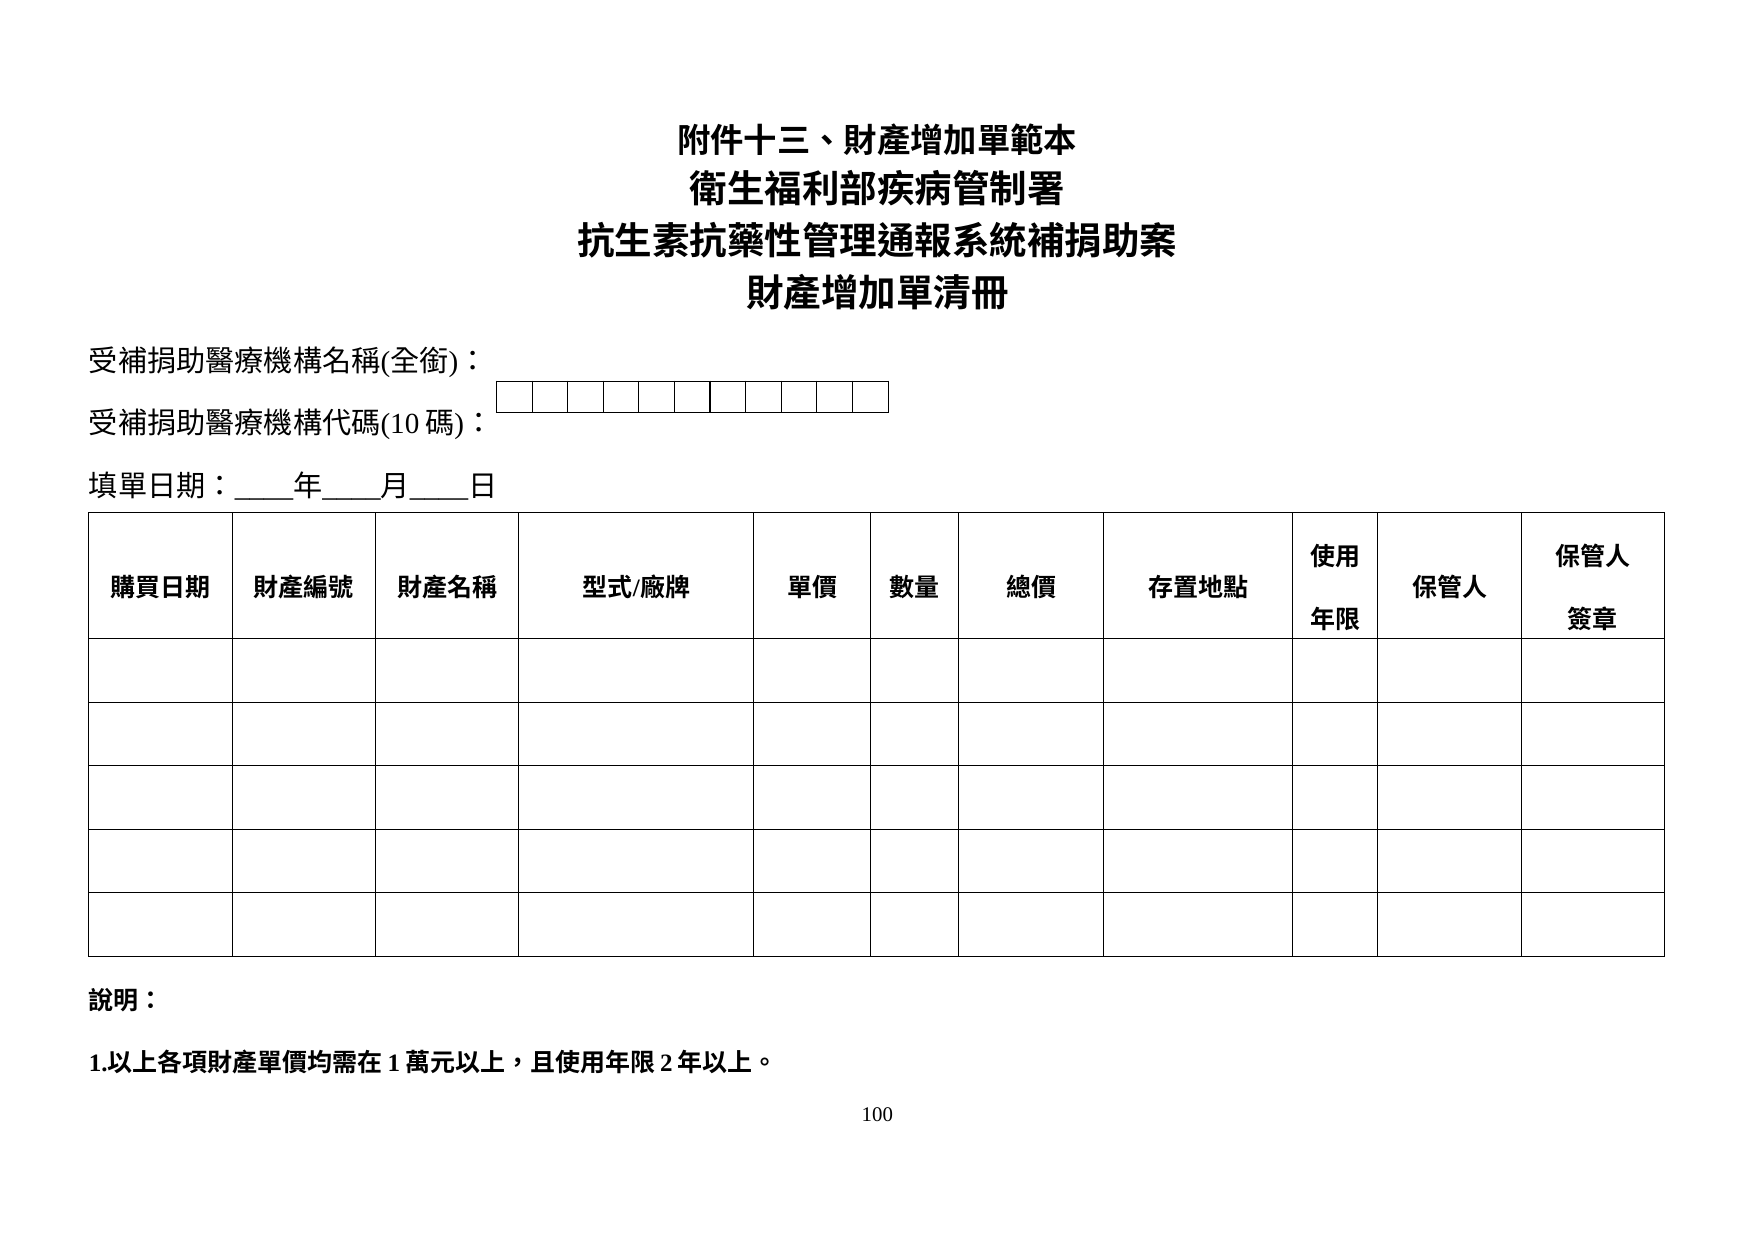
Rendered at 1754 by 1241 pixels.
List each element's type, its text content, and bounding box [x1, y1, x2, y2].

table_cell [376, 766, 518, 829]
table_cell [233, 893, 375, 956]
table_cell [1104, 766, 1292, 829]
table_cell [1378, 830, 1521, 892]
table_cell [754, 830, 870, 892]
table_cell [376, 893, 518, 956]
text 說明： [89, 957, 1665, 1019]
table_header [675, 382, 709, 412]
table_header 總價 [959, 513, 1103, 638]
table_cell [1104, 893, 1292, 956]
table_cell [519, 830, 753, 892]
table_cell [754, 703, 870, 765]
table_cell [1522, 639, 1664, 702]
table_cell [1104, 830, 1292, 892]
table_cell [519, 893, 753, 956]
subtitle 附件十三、財產增加單範本 [89, 97, 1665, 159]
table_cell [754, 893, 870, 956]
table_header 單價 [754, 513, 870, 638]
table_header [711, 382, 745, 412]
table_header 保管人 [1378, 513, 1521, 638]
table_cell [959, 830, 1103, 892]
table_cell [1293, 830, 1377, 892]
table_header [604, 382, 638, 412]
text 衛生福利部疾病管制署 抗生素抗藥性管理通報系統補捐助案 [89, 161, 1665, 265]
table_cell [376, 639, 518, 702]
table_cell [959, 703, 1103, 765]
table_cell [959, 639, 1103, 702]
table_cell [89, 766, 232, 829]
table_cell [754, 639, 870, 702]
table_cell [1522, 766, 1664, 829]
text 財產增加單清冊 [89, 265, 1665, 317]
table_header 財產編號 [233, 513, 375, 638]
table_header 保管人 簽章 [1522, 513, 1664, 638]
table_cell [871, 766, 958, 829]
table_cell [1522, 830, 1664, 892]
table_cell [871, 703, 958, 765]
table_cell [1104, 703, 1292, 765]
table_cell [89, 639, 232, 702]
table_header [817, 382, 852, 412]
table_cell [1293, 639, 1377, 702]
table_cell [89, 703, 232, 765]
table_header 存置地點 [1104, 513, 1292, 638]
table_header 財產名稱 [376, 513, 518, 638]
table_cell [89, 830, 232, 892]
table_cell [1522, 703, 1664, 765]
table_cell [519, 766, 753, 829]
table_cell [519, 703, 753, 765]
table_cell [1104, 639, 1292, 702]
table_cell [233, 703, 375, 765]
table_header [782, 382, 816, 412]
table_header [533, 382, 567, 412]
table_header 數量 [871, 513, 958, 638]
table_cell [519, 639, 753, 702]
table_cell [233, 766, 375, 829]
table_cell [754, 766, 870, 829]
table_cell [1522, 893, 1664, 956]
table_cell [959, 893, 1103, 956]
table_cell [1293, 766, 1377, 829]
table_header 型式/廠牌 [519, 513, 753, 638]
table_cell [1293, 893, 1377, 956]
table_cell [1293, 703, 1377, 765]
table_cell [376, 830, 518, 892]
table_header 購買日期 [89, 513, 232, 638]
table_cell [959, 766, 1103, 829]
text 1.以上各項財產單價均需在1萬元以上，且使用年限2年以上。 [89, 1019, 1665, 1082]
table_header 使用 年限 [1293, 513, 1377, 638]
table_cell [1378, 893, 1521, 956]
text 填單日期：____年____月____日 [89, 442, 1665, 504]
table_cell [233, 830, 375, 892]
table_cell [89, 893, 232, 956]
table_cell [233, 639, 375, 702]
table_header [639, 382, 674, 412]
table_cell [871, 830, 958, 892]
table_cell [376, 703, 518, 765]
table_cell [871, 639, 958, 702]
table_cell [871, 893, 958, 956]
table_cell [1378, 639, 1521, 702]
table_cell [1378, 703, 1521, 765]
table_cell [1378, 766, 1521, 829]
text 受補捐助醫療機構名稱(全銜)：__________________________ 受補捐助醫療機構代碼(10碼)： [89, 317, 1665, 442]
table_header [746, 382, 781, 412]
table_header [497, 382, 532, 412]
table_header [853, 382, 888, 412]
table_header [568, 382, 603, 412]
